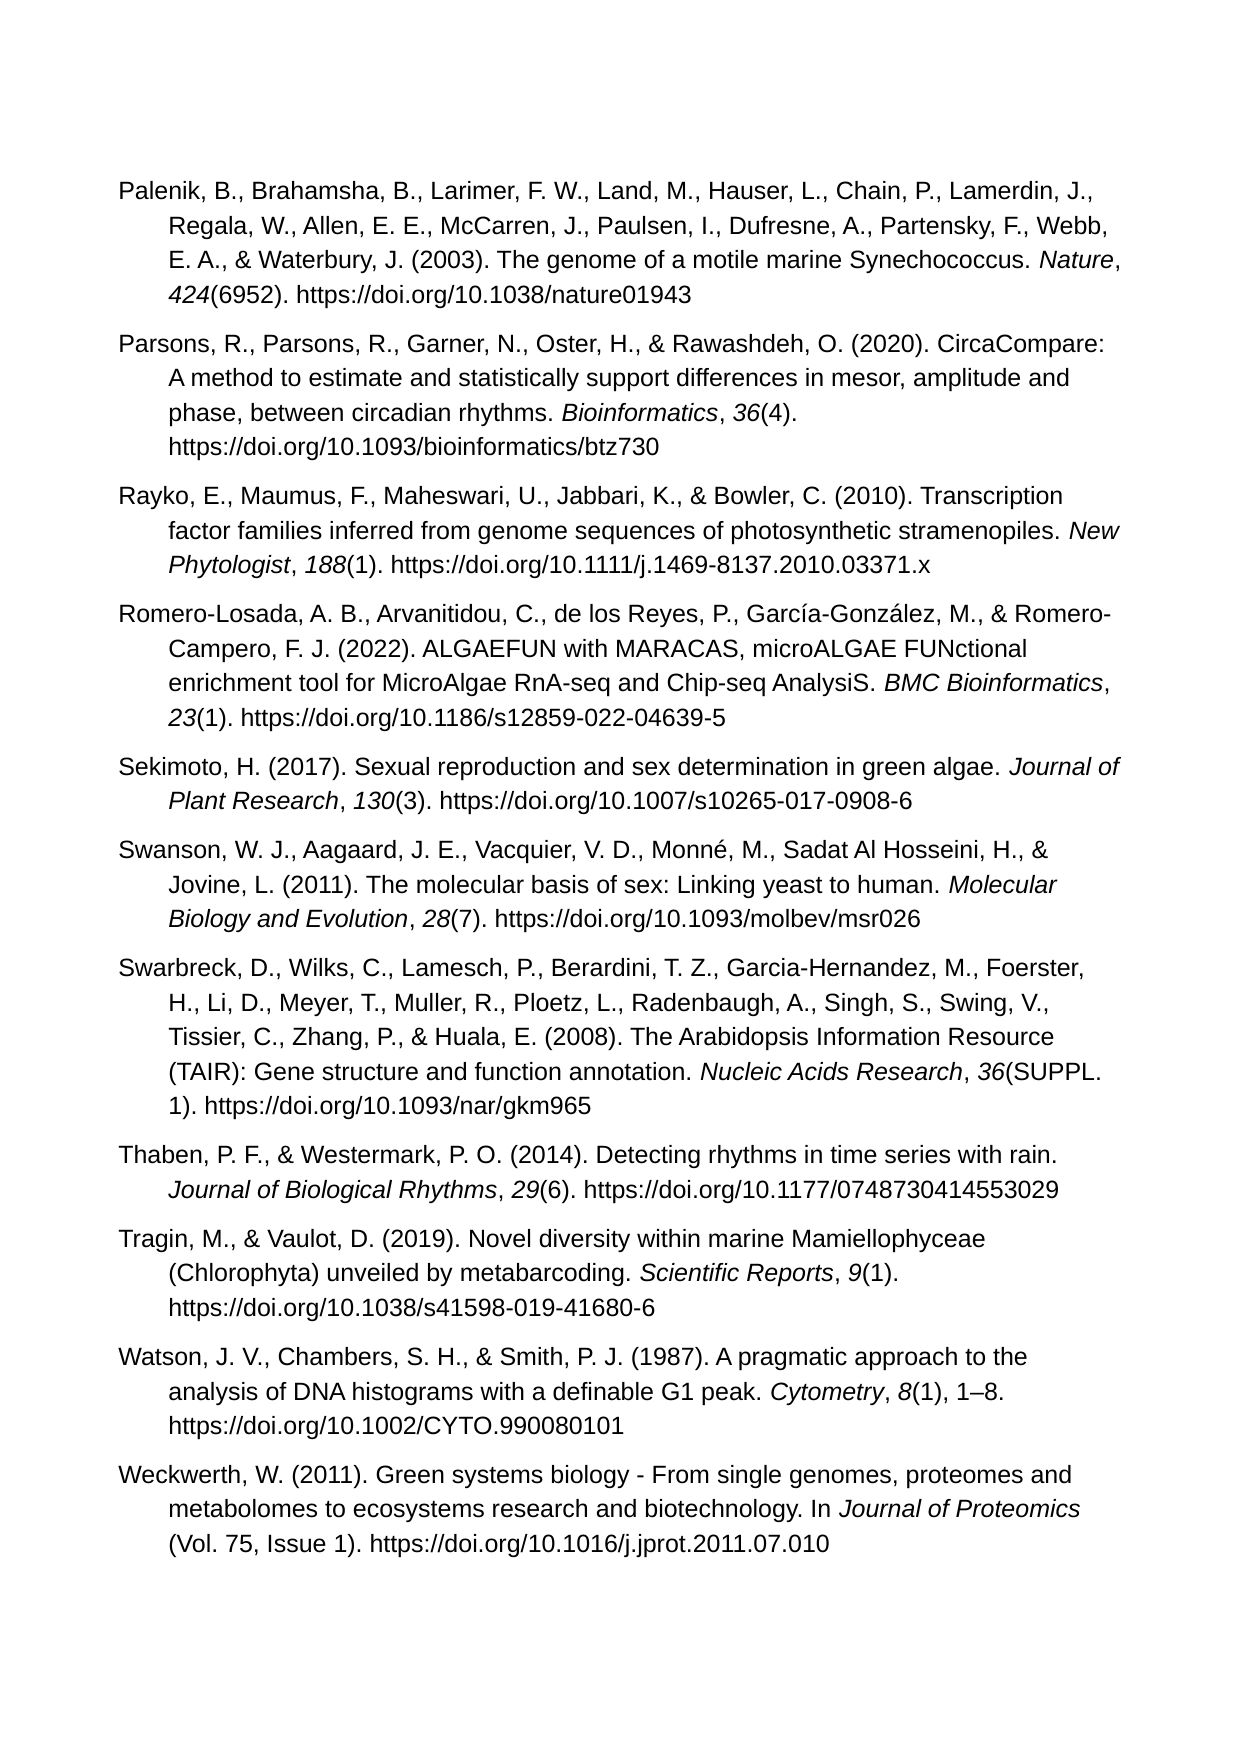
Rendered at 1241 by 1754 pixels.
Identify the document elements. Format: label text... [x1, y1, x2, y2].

text Romero-Losada, A. B., Arvanitidou, C., de los Reyes, P., García-González, M., & Romero-Campero, F. J. (2022). ALGAEFUN with MARACAS, microALGAE FUNctional enrichment tool for MicroAlgae RnA-seq and Chip-seq AnalysiS. BMC Bioinformatics, 23(1). https://doi.org/10.1186/s12859-022-04639-5 [118, 599, 1122, 732]
text Sekimoto, H. (2017). Sexual reproduction and sex determination in green algae. Journal of Plant Research, 130(3). https://doi.org/10.1007/s10265-017-0908-6 [118, 752, 1122, 815]
text Palenik, B., Brahamsha, B., Larimer, F. W., Land, M., Hauser, L., Chain, P., Lamerdin, J., Regala, W., Allen, E. E., McCarren, J., Paulsen, I., Dufresne, A., Partensky, F., Webb, E. A., & Waterbury, J. (2003). The genome of a motile marine Synechococcus. Nature, 424(6952). https://doi.org/10.1038/nature01943 [118, 176, 1122, 308]
text Swanson, W. J., Aagaard, J. E., Vacquier, V. D., Monné, M., Sadat Al Hosseini, H., & Jovine, L. (2011). The molecular basis of sex: Linking yeast to human. Molecular Biology and Evolution, 28(7). https://doi.org/10.1093/molbev/msr026 [118, 835, 1122, 933]
text Tragin, M., & Vaulot, D. (2019). Novel diversity within marine Mamiellophyceae (Chlorophyta) unveiled by metabarcoding. Scientific Reports, 9(1). https://doi.org/10.1038/s41598-019-41680-6 [118, 1224, 1122, 1322]
text Swarbreck, D., Wilks, C., Lamesch, P., Berardini, T. Z., Garcia-Hernandez, M., Foerster, H., Li, D., Meyer, T., Muller, R., Ploetz, L., Radenbaugh, A., Singh, S., Swing, V., Tissier, C., Zhang, P., & Huala, E. (2008). The Arabidopsis Information Resource (TAIR): Gene structure and function annotation. Nucleic Acids Research, 36(SUPPL. 1). https://doi.org/10.1093/nar/gkm965 [118, 953, 1122, 1120]
text Thaben, P. F., & Westermark, P. O. (2014). Detecting rhythms in time series with rain. Journal of Biological Rhythms, 29(6). https://doi.org/10.1177/0748730414553029 [118, 1140, 1122, 1204]
text Parsons, R., Parsons, R., Garner, N., Oster, H., & Rawashdeh, O. (2020). CircaCompare: A method to estimate and statistically support differences in mesor, amplitude and phase, between circadian rhythms. Bioinformatics, 36(4). https://doi.org/10.1093/bioinformatics/btz730 [118, 329, 1122, 461]
text Watson, J. V., Chambers, S. H., & Smith, P. J. (1987). A pragmatic approach to the analysis of DNA histograms with a definable G1 peak. Cytometry, 8(1), 1–8. https://doi.org/10.1002/CYTO.990080101 [118, 1342, 1122, 1440]
text Rayko, E., Maumus, F., Maheswari, U., Jabbari, K., & Bowler, C. (2010). Transcription factor families inferred from genome sequences of photosynthetic stramenopiles. New Phytologist, 188(1). https://doi.org/10.1111/j.1469-8137.2010.03371.x [118, 481, 1122, 579]
text Weckwerth, W. (2011). Green systems biology - From single genomes, proteomes and metabolomes to ecosystems research and biotechnology. In Journal of Proteomics (Vol. 75, Issue 1). https://doi.org/10.1016/j.jprot.2011.07.010 [118, 1460, 1122, 1558]
